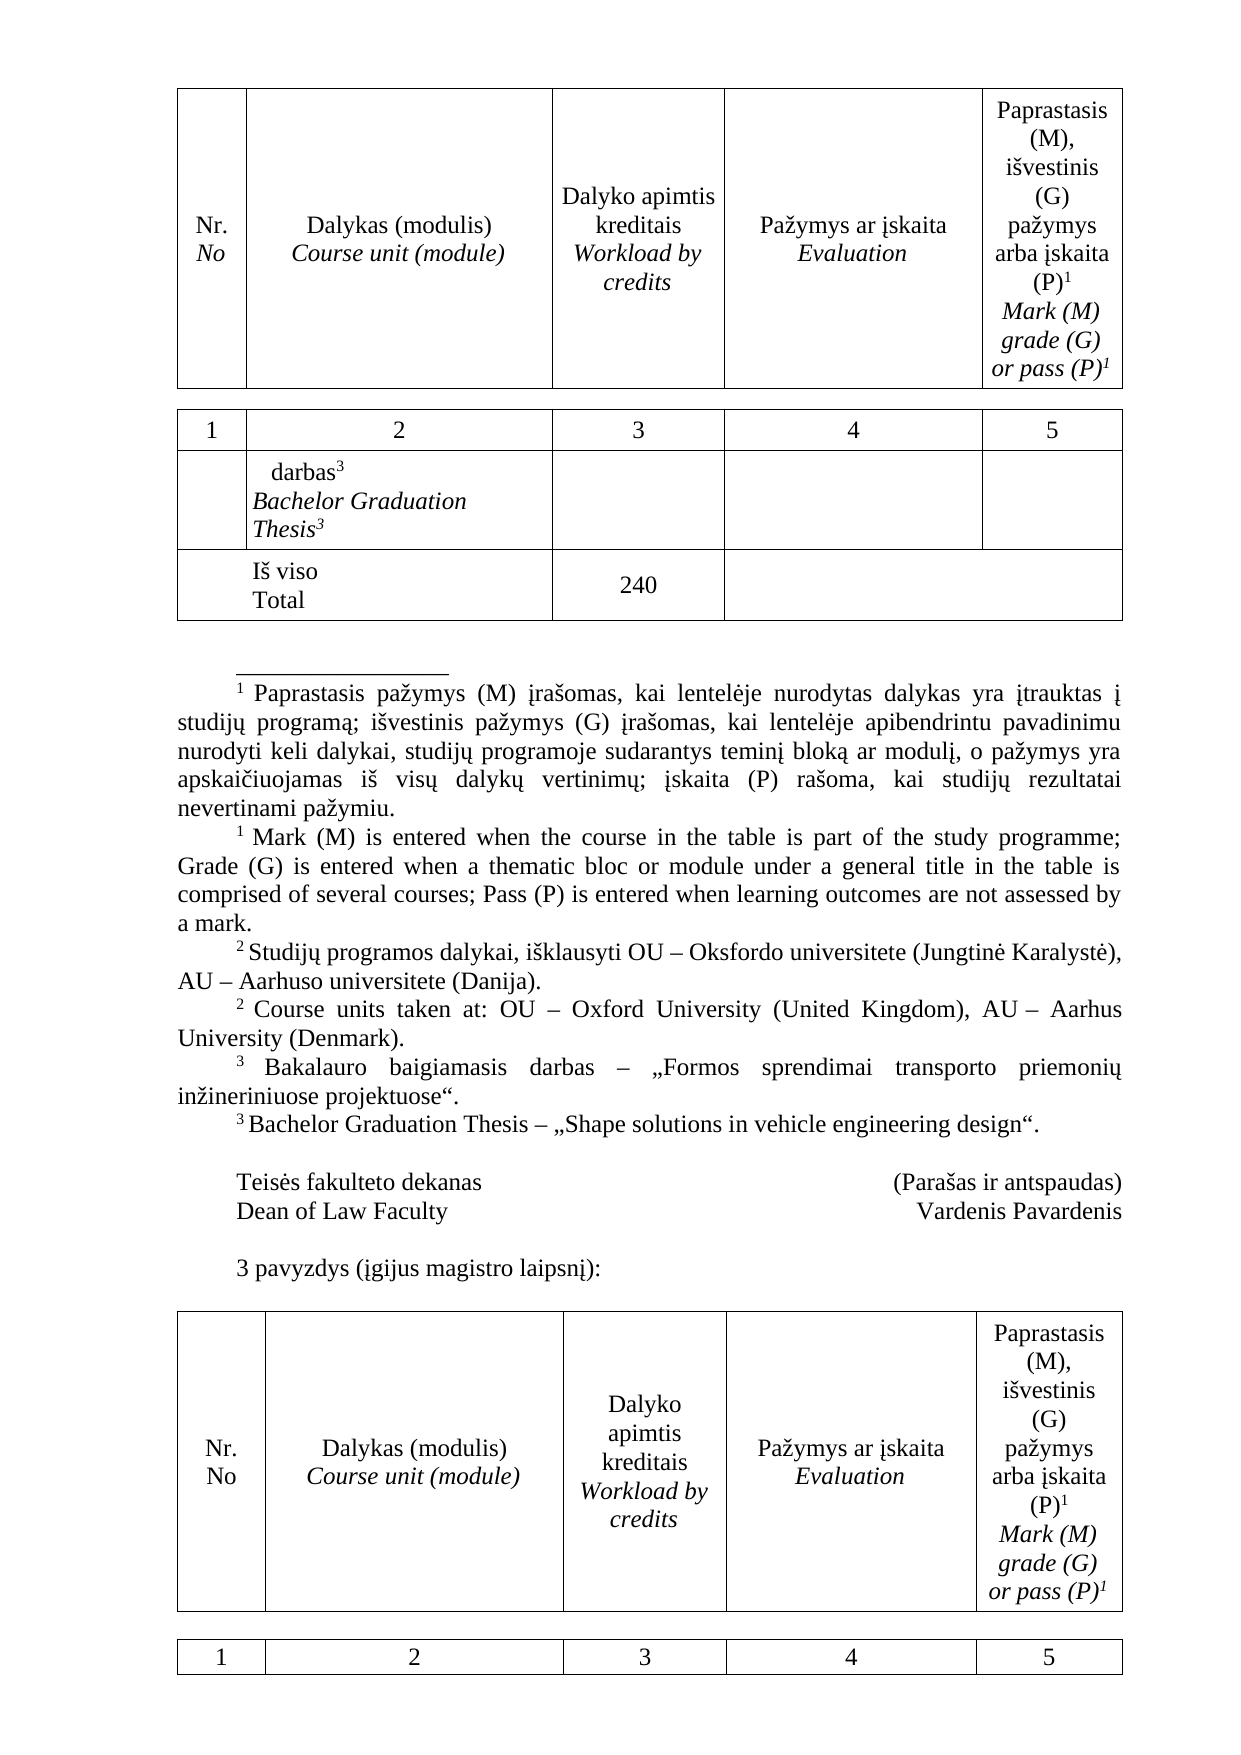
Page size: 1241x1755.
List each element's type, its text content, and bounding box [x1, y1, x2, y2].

text 2 Studijų programos dalykai, išklausyti OU – Oksfordo universitete (Jungtinė Karalystė), AU – Aarhuso universitete (Danija). [177, 937, 1122, 994]
table_cell 3 [564, 1640, 726, 1674]
table_cell 3 [553, 410, 724, 450]
table_cell Iš viso Total [246, 550, 552, 620]
text Dean of Law Faculty Vardenis Pavardenis [177, 1196, 1122, 1224]
table_cell [552, 389, 724, 408]
table_cell 240 [553, 550, 724, 620]
table_header Dalykas (modulis) Course unit (module) [247, 89, 552, 388]
text 3 pavyzdys (įgijus magistro laipsnį): [177, 1253, 1122, 1282]
text _________________ [177, 649, 1122, 678]
table_header Paprastasis (M), išvestinis (G) pažymys arba įskaita (P)1 Mark (M) grade (G) or pass (P)1 [983, 89, 1122, 388]
table_cell [976, 1612, 1122, 1638]
table_header Dalyko apimtis kreditais Workload by credits [564, 1312, 726, 1611]
table_cell [265, 1612, 563, 1638]
text 1 Paprastasis pažymys (M) įrašomas, kai lentelėje nurodytas dalykas yra įtrauktas į studijų programą; išvestinis pažymys (G) įrašomas, kai lentelėje apibendrintu pavadinimu nurodyti keli dalykai, studijų programoje sudarantys teminį bloką ar modulį, o pažymys yra apskaičiuojamas iš visų dalykų vertinimų; įskaita (P) rašoma, kai studijų rezultatai nevertinami pažymiu. [177, 678, 1122, 822]
text 1 Mark (M) is entered when the course in the table is part of the study programme; Grade (G) is entered when a thematic bloc or module under a general title in the table is comprised of several courses; Pass (P) is entered when learning outcomes are not assessed by a mark. [177, 822, 1122, 937]
table_cell [177, 1612, 265, 1638]
table_cell 4 [727, 1640, 976, 1674]
text 3 Bachelor Graduation Thesis – „Shape solutions in vehicle engineering design“. [177, 1109, 1122, 1138]
table_cell [246, 389, 552, 408]
table_cell 2 [266, 1640, 563, 1674]
table_cell 1 [178, 1640, 265, 1674]
text 2 Course units taken at: OU – Oxford University (United Kingdom), AU – Aarhus University (Denmark). [177, 994, 1122, 1052]
table_cell [982, 550, 1122, 620]
table_cell [725, 389, 982, 408]
table_cell [177, 389, 246, 408]
table_cell 1 [178, 410, 246, 450]
table_cell 5 [977, 1640, 1122, 1674]
table_cell 5 [983, 410, 1122, 450]
table_cell [726, 1612, 976, 1638]
table_header Nr. No [178, 89, 246, 388]
table_cell 4 [725, 410, 982, 450]
table_header Dalykas (modulis) Course unit (module) [266, 1312, 563, 1611]
text 3 Bakalauro baigiamasis darbas – „Formos sprendimai transporto priemonių inžineriniuose projektuose“. [177, 1052, 1122, 1109]
table_header Pažymys ar įskaita Evaluation [725, 89, 982, 388]
table_cell [178, 550, 246, 620]
text Teisės fakulteto dekanas (Parašas ir antspaudas) [177, 1167, 1122, 1196]
table_header Dalyko apimtis kreditais Workload by credits [553, 89, 724, 388]
table_header Nr. No [178, 1312, 265, 1611]
table_header Pažymys ar įskaita Evaluation [727, 1312, 976, 1611]
table_cell [725, 550, 982, 620]
table_cell [564, 1612, 726, 1638]
table_cell [982, 389, 1122, 408]
table_cell 2 [247, 410, 552, 450]
table_cell [983, 451, 1122, 549]
table_header Paprastasis (M), išvestinis (G) pažymys arba įskaita (P)1 Mark (M) grade (G) or pass (P)1 [977, 1312, 1122, 1611]
table_cell [553, 451, 724, 549]
table_cell [725, 451, 982, 549]
table_cell [178, 451, 246, 549]
table_cell darbas3 Bachelor Graduation Thesis3 [247, 451, 552, 549]
